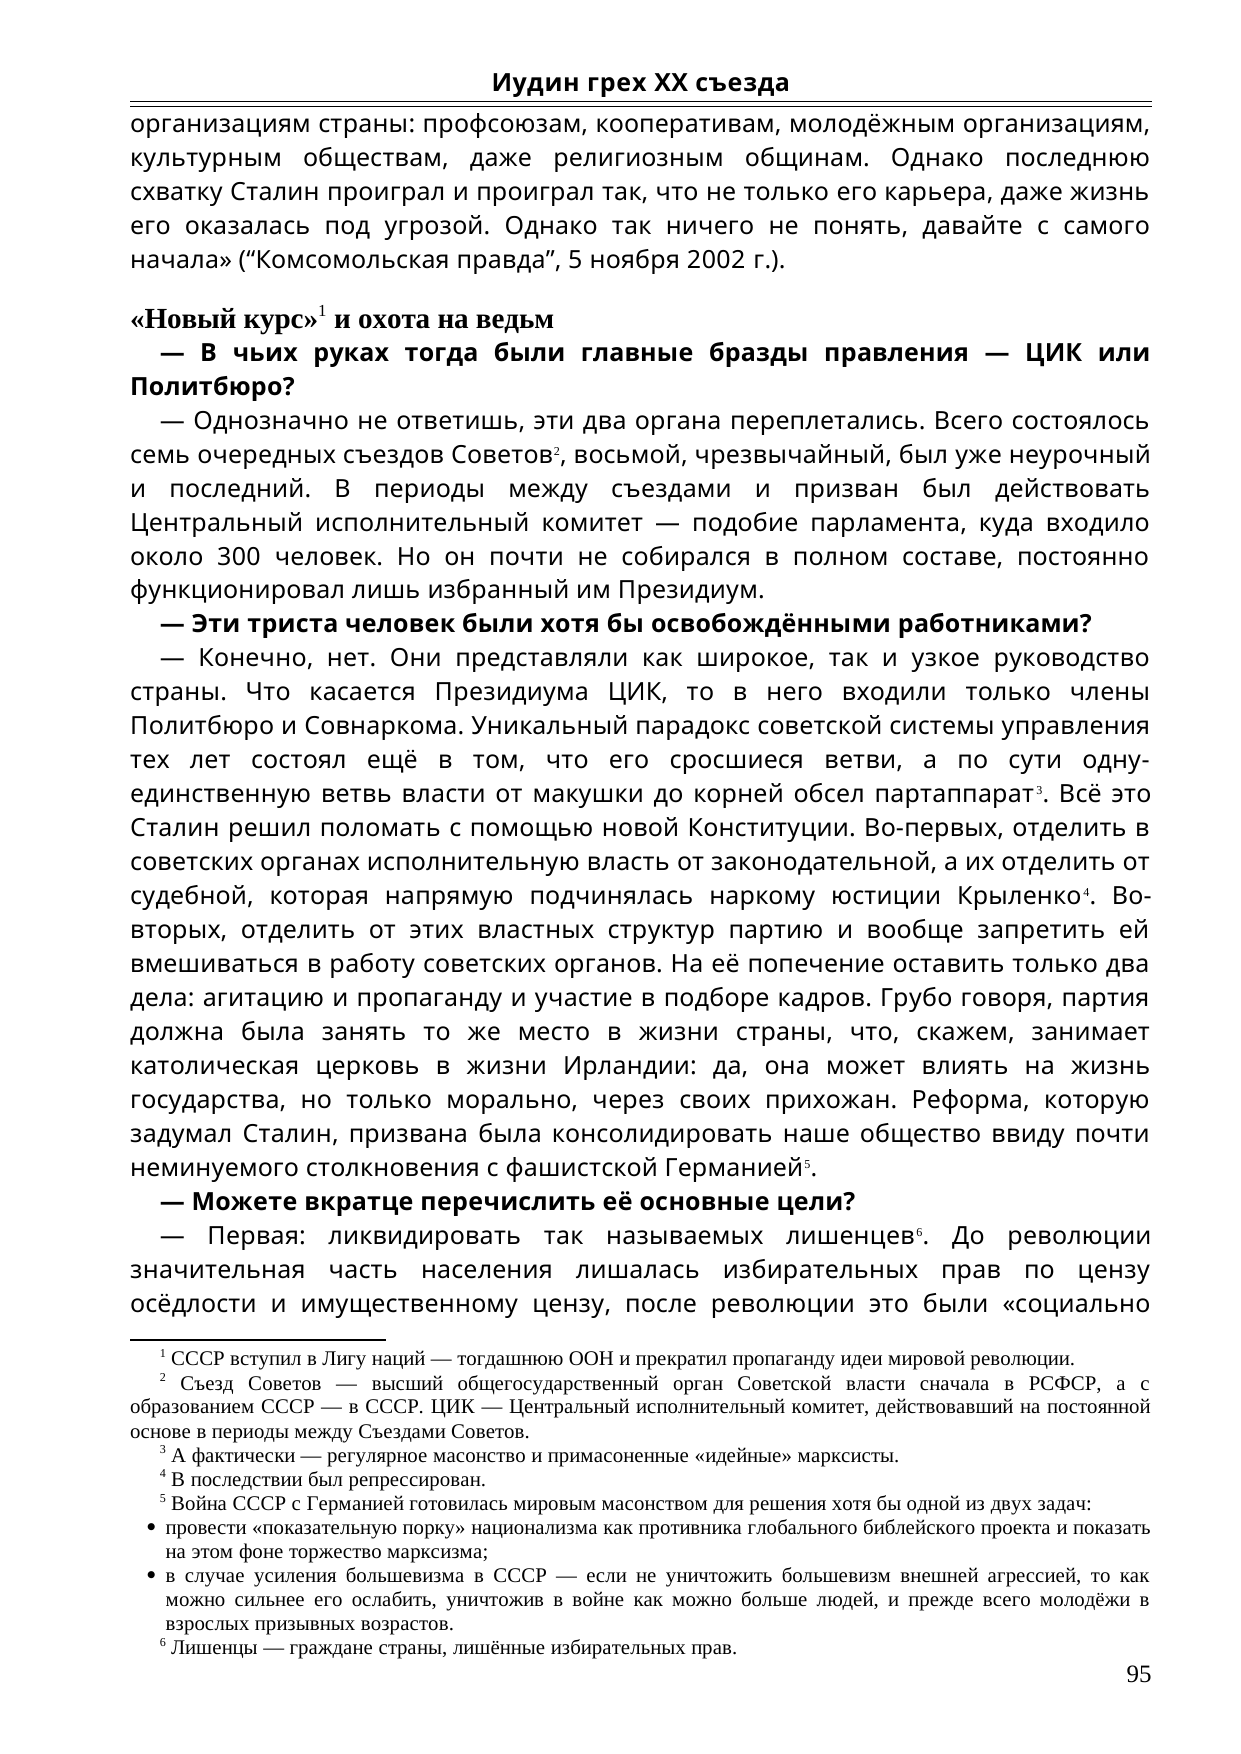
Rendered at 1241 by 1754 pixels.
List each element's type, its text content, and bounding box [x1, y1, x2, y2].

text Лишенцы — граждане страны, лишённые избирательных прав. [130, 1635, 1152, 1659]
text «Новый курс» и охота на ведьм [130, 301, 1152, 335]
text А фактически — регулярное масонство и примасоненные «идейные» марксисты. [130, 1442, 1152, 1467]
text СССР вступил в Лигу наций — тогдашнюю ООН и прекратил пропаганду идеи мировой революции. [130, 1346, 1152, 1370]
text Война СССР с Германией готовилась мировым масонством для решения хотя бы одной из двух задач: [130, 1491, 1152, 1515]
text — В чьих руках тогда были главные бразды правления — ЦИК или Политбюро? [130, 335, 1152, 403]
text В последствии был репрессирован. [130, 1467, 1152, 1491]
text — Однозначно не ответишь, эти два органа переплетались. Всего состоялось семь очередных съездов Советов, восьмой, чрезвычайный, был уже неурочный и последний. В периоды между съездами и призван был действовать Центральный исполнительный комитет — подобие парламента, куда входило около 300 человек. Но он почти не собирался в полном составе, постоянно функционировал лишь избранный им Президиум. [130, 403, 1152, 606]
list в случае усиления большевизма в СССР — если не уничтожить большевизм внешней агрессией, то как можно сильнее его ослабить, уничтожив в войне как можно больше людей, и прежде всего молодёжи в взрослых призывных возрастов. [148, 1563, 1152, 1635]
text — Можете вкратце перечислить её основные цели? [130, 1184, 1152, 1218]
text Съезд Советов — высший общегосударственный орган Советской власти сначала в РСФСР, а с образованием СССР — в СССР. ЦИК — Центральный исполнительный комитет, действовавший на постоянной основе в периоды между Съездами Советов. [130, 1370, 1152, 1442]
list провести «показательную порку» национализма как противника глобального библейского проекта и показать на этом фоне торжество марксизма; [148, 1515, 1152, 1563]
text — Первая: ликвидировать так называемых лишенцев. До революции значительная часть населения лишалась избирательных прав по цензу осёдлости и имущественному цензу, после революции это были «социально [130, 1218, 1152, 1319]
text — Конечно, нет. Они представляли как широкое, так и узкое руководство страны. Что касается Президиума ЦИК, то в него входили только члены Политбюро и Совнаркома. Уникальный парадокс советской системы управления тех лет состоял ещё в том, что его сросшиеся ветви, а по сути одну-единственную ветвь власти от макушки до корней обсел партаппарат. Всё это Сталин решил поломать с помощью новой Конституции. Во-первых, отделить в советских органах исполнительную власть от законодательной, а их отделить от судебной, которая напрямую подчинялась наркому юстиции Крыленко. Во-вторых, отделить от этих властных структур партию и вообще запретить ей вмешиваться в работу советских органов. На её попечение оставить только два дела: агитацию и пропаганду и участие в подборе кадров. Грубо говоря, партия должна была занять то же место в жизни страны, что, скажем, занимает католическая церковь в жизни Ирландии: да, она может влиять на жизнь государства, но только морально, через своих прихожан. Реформа, которую задумал Сталин, призвана была консолидировать наше общество ввиду почти неминуемого столкновения с фашистской Германией. [130, 640, 1152, 1184]
text — Эти триста человек были хотя бы освобождёнными работниками? [130, 606, 1152, 640]
text организациям страны: профсоюзам, кооперативам, молодёжным организациям, культурным обществам, даже религиозным общинам. Однако последнюю схватку Сталин проиграл и проиграл так, что не только его карьера, даже жизнь его оказалась под угрозой. Однако так ничего не понять, давайте с самого начала» (“Комсомольская правда”, 5 ноября 2002 г.). [130, 107, 1152, 276]
